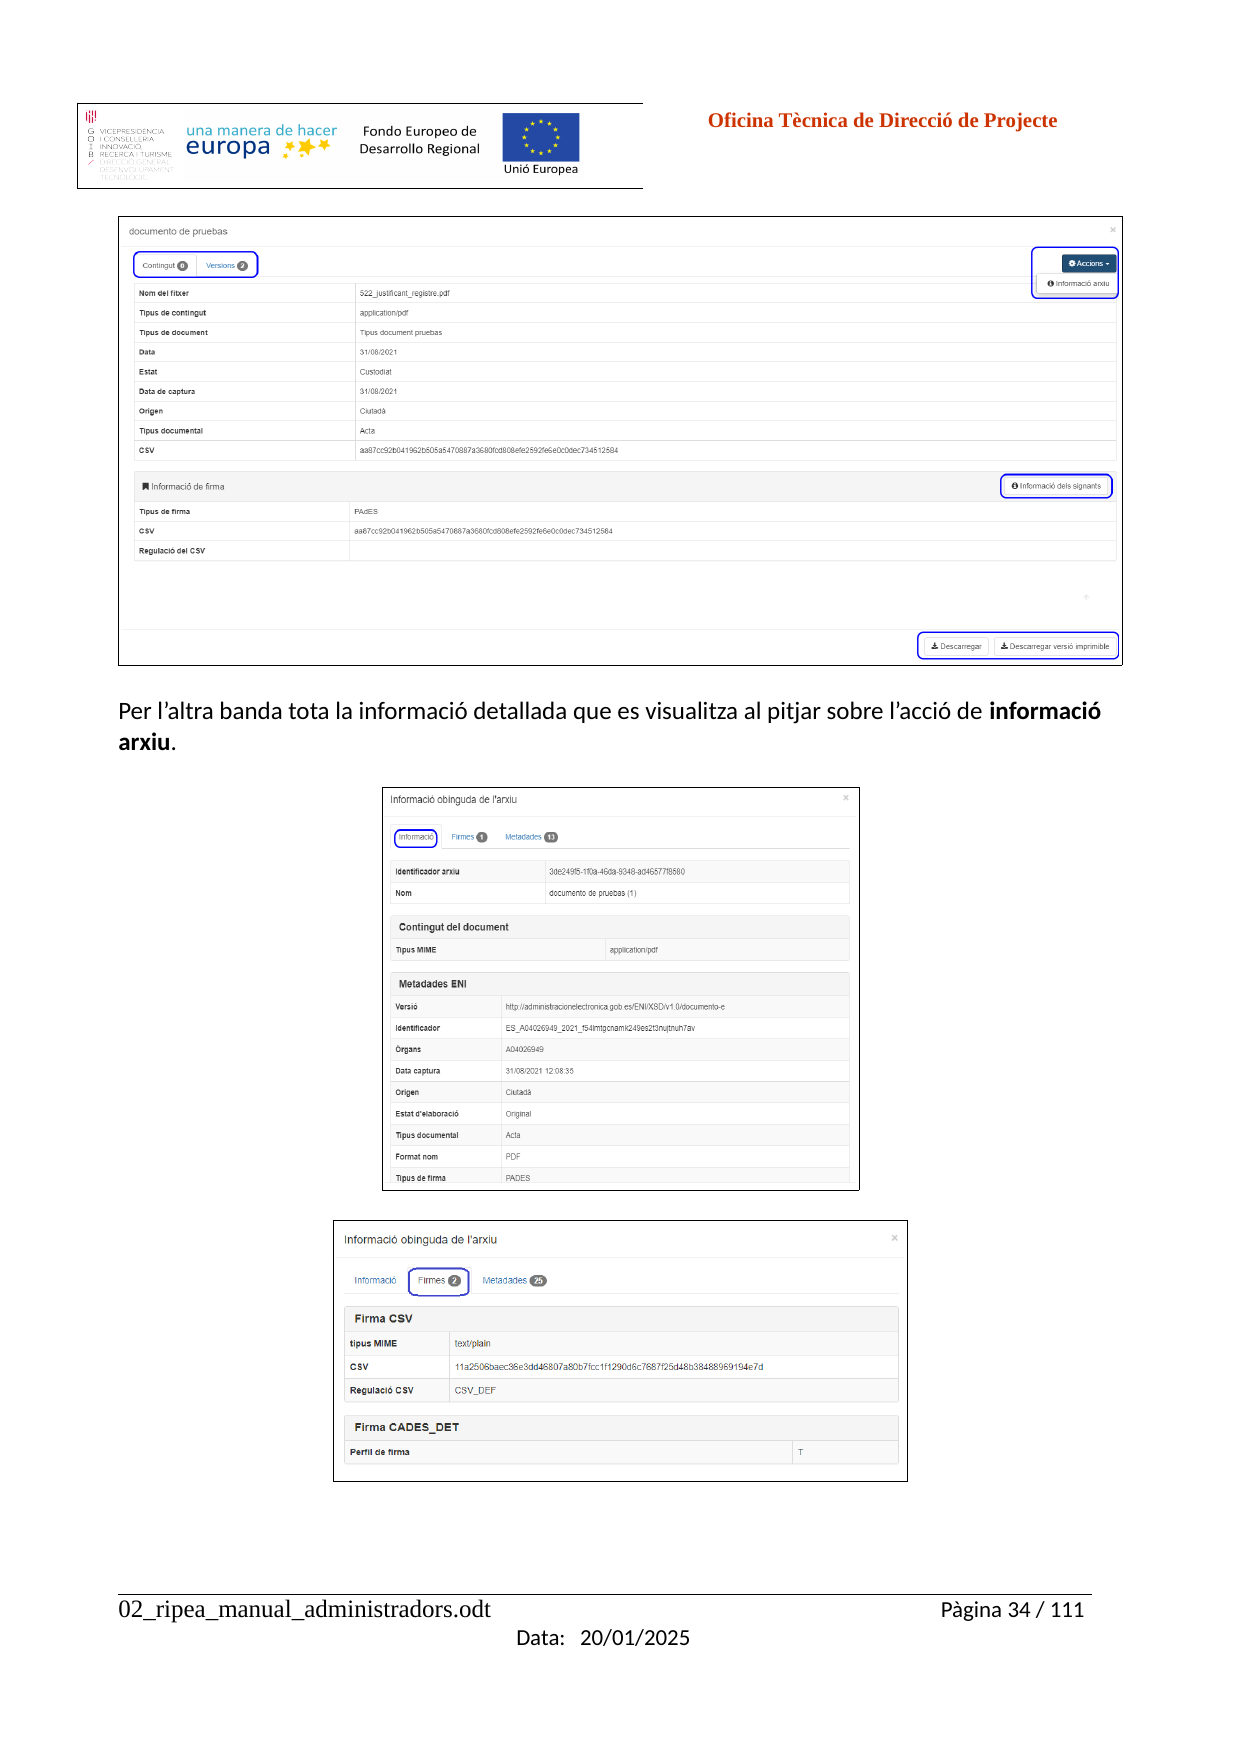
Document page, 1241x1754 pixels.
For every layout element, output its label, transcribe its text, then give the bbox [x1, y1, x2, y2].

picture [82, 108, 178, 182]
picture [335, 1223, 905, 1479]
text Per l’altra banda tota la informació detallada que es visualitza al pitjar sobre l’acció de informació arxiu. [118, 696, 1122, 757]
picture [384, 790, 856, 1187]
picture [184, 108, 585, 182]
picture [121, 219, 1119, 662]
